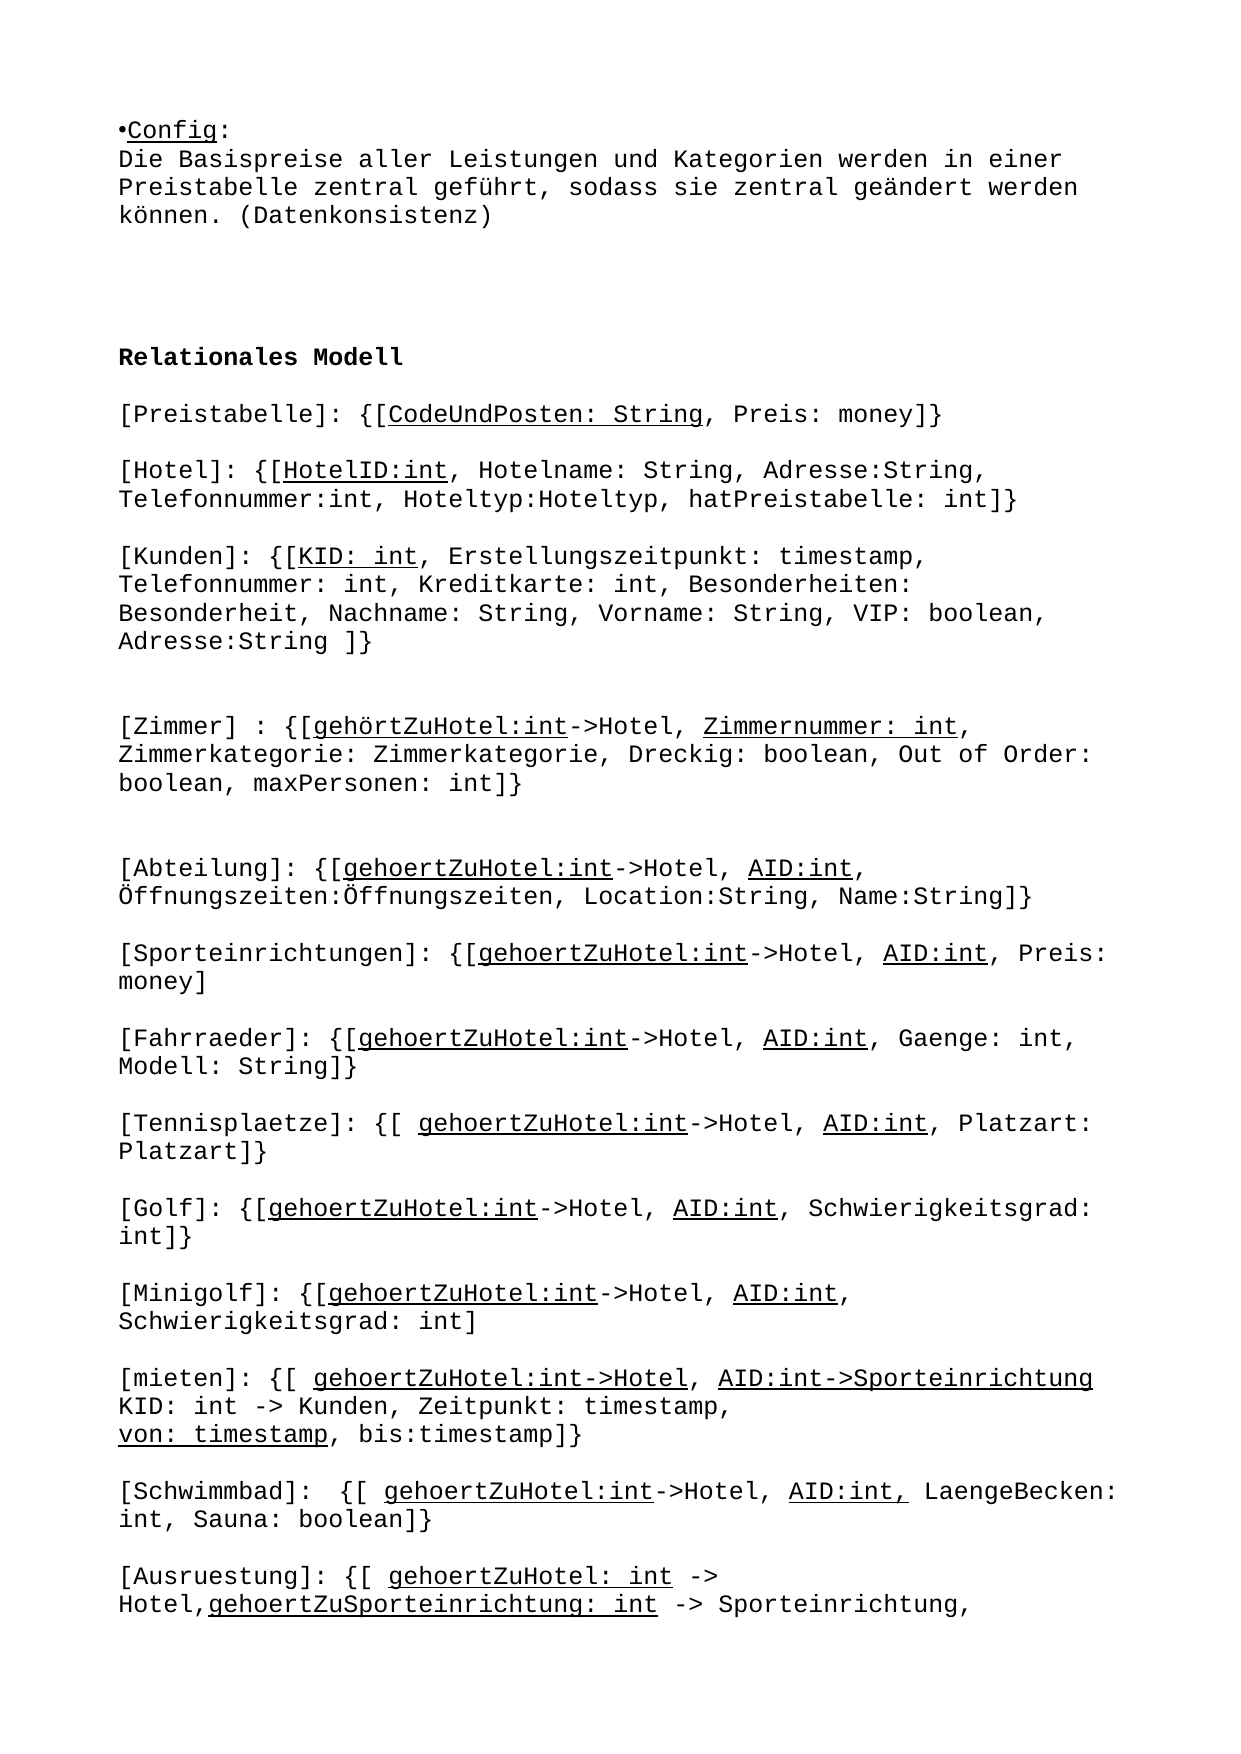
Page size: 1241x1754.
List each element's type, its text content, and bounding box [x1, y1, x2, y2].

text [Sporteinrichtungen]: {[gehoertZuHotel:int->Hotel, AID:int, Preis: money] [118, 940, 1122, 997]
text [Hotel]: {[HotelID:int, Hotelname: String, Adresse:String, Telefonnummer:int, Hoteltyp:Hoteltyp, hatPreistabelle: int]} [118, 458, 1122, 515]
text [Ausruestung]: {[ gehoertZuHotel: int -> Hotel,gehoertZuSporteinrichtung: int -> Sporteinrichtung, [118, 1563, 1122, 1620]
text [Tennisplaetze]: {[ gehoertZuHotel:int->Hotel, AID:int, Platzart: Platzart]} [118, 1110, 1122, 1167]
text [Preistabelle]: {[CodeUndPosten: String, Preis: money]} [118, 401, 1122, 430]
text Relationales Modell [118, 345, 1122, 373]
text [Kunden]: {[KID: int, Erstellungszeitpunkt: timestamp, Telefonnummer: int, Kreditkarte: int, Besonderheiten: Besonderheit, Nachname: String, Vorname: String, VIP: boolean, Adresse:String ]} [118, 543, 1122, 657]
text [Abteilung]: {[gehoertZuHotel:int->Hotel, AID:int, Öffnungszeiten:Öffnungszeiten, Location:String, Name:String]} [118, 855, 1122, 912]
text [mieten]: {[ gehoertZuHotel:int->Hotel, AID:int->Sporteinrichtung KID: int -> Kunden, Zeitpunkt: timestamp, von: timestamp, bis:timestamp]} [118, 1365, 1122, 1450]
text [Minigolf]: {[gehoertZuHotel:int->Hotel, AID:int, Schwierigkeitsgrad: int] [118, 1280, 1122, 1337]
text [Golf]: {[gehoertZuHotel:int->Hotel, AID:int, Schwierigkeitsgrad: int]} [118, 1195, 1122, 1252]
list Config: Die Basispreise aller Leistungen und Kategorien werden in einer Preistabelle zentral geführt, sodass sie zentral geändert werden können. (Datenkonsistenz) [118, 118, 1122, 231]
text [Schwimmbad]: {[ gehoertZuHotel:int->Hotel, AID:int, LaengeBecken: int, Sauna: boolean]} [118, 1478, 1122, 1535]
text [Fahrraeder]: {[gehoertZuHotel:int->Hotel, AID:int, Gaenge: int, Modell: String]} [118, 1025, 1122, 1082]
text [Zimmer] : {[gehörtZuHotel:int->Hotel, Zimmernummer: int, Zimmerkategorie: Zimmerkategorie, Dreckig: boolean, Out of Order: boolean, maxPersonen: int]} [118, 713, 1122, 798]
